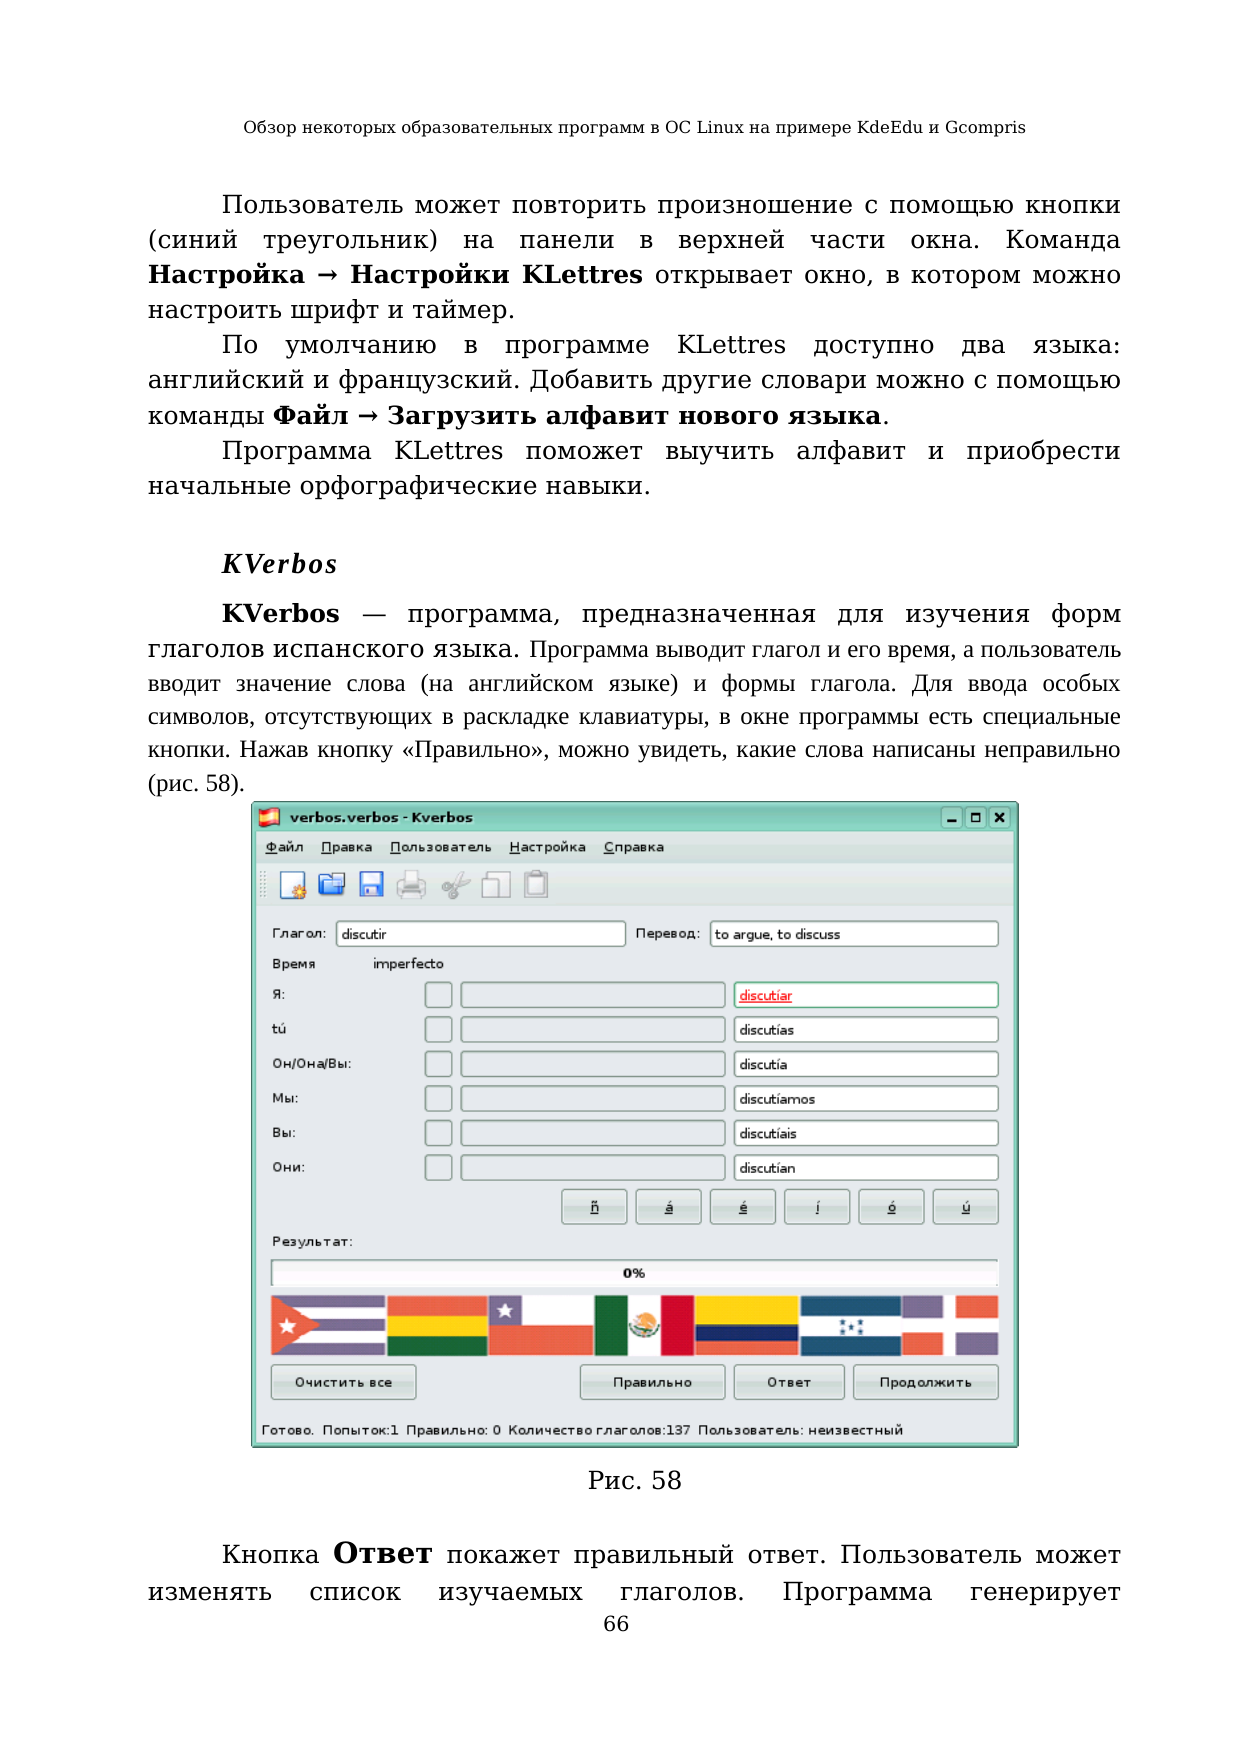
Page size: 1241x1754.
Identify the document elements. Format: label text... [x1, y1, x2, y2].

text По умолчанию в программе KLettres доступно два языка: английский и французский. Добавить другие словари можно с помощью команды Файл → Загрузить алфавит нового языка. [148, 331, 1122, 430]
text KVerbos — программа, предназначенная для изучения форм глаголов испанского языка. Программа выводит глагол и его время, а пользователь вводит значение слова (на английском языке) и формы глагола. Для ввода особых символов, отсутствующих в раскладке клавиатуры, в окне программы есть специальные кнопки. Нажав кнопку «Правильно», можно увидеть, какие слова написаны неправильно (рис. 58). [148, 599, 1122, 796]
text Пользователь может повторить произношение с помощью кнопки (синий треугольник) на панели в верхней части окна. Команда Настройка → Настройки KLettres открывает окно, в котором можно настроить шрифт и таймер. [148, 190, 1122, 325]
text Кнопка Ответ покажет правильный ответ. Пользователь может изменять список изучаемых глаголов. Программа генерирует [148, 1537, 1122, 1606]
subtitle KVerbos [148, 548, 1122, 580]
text Программа KLettres поможет выучить алфавит и приобрести начальные орфографические навыки. [148, 436, 1122, 500]
picture [251, 801, 1019, 1448]
text Рис. 58 [148, 1466, 1122, 1496]
